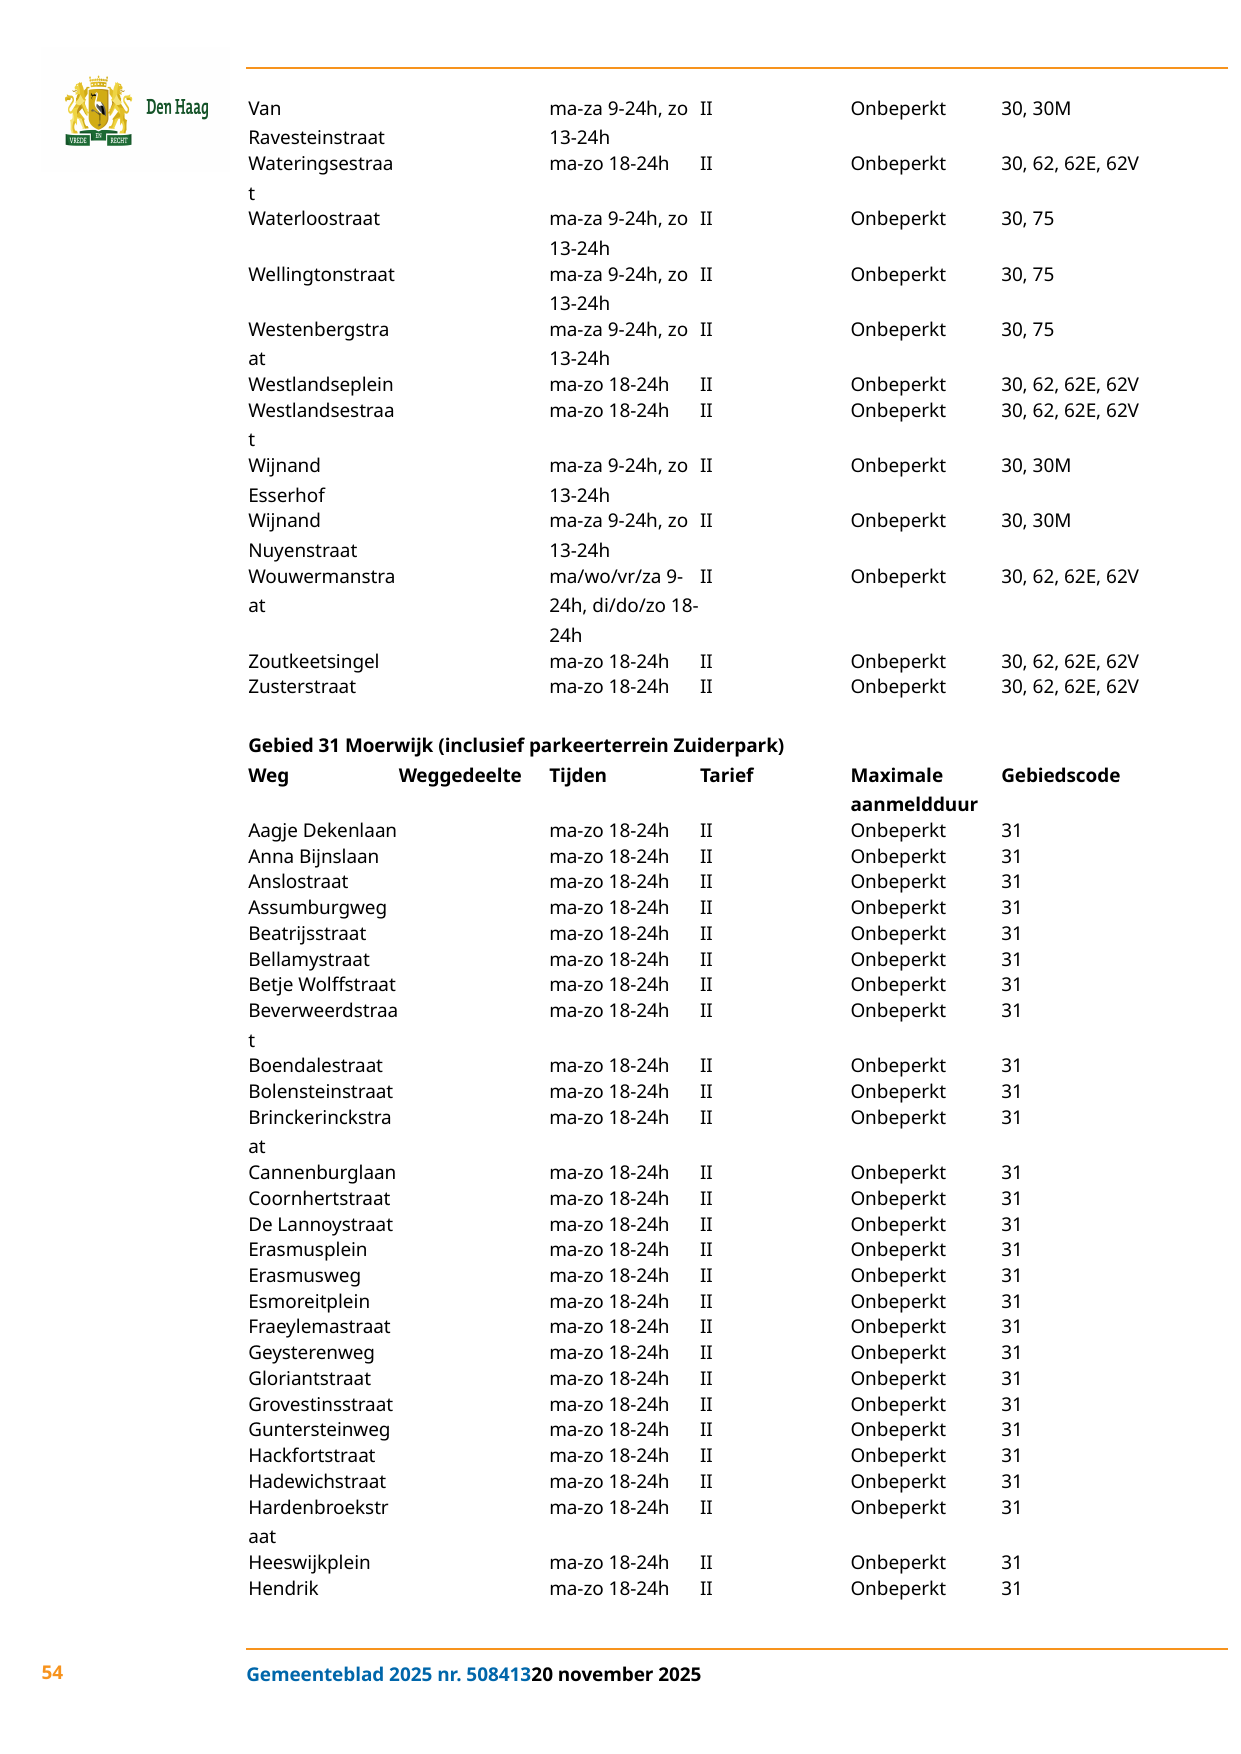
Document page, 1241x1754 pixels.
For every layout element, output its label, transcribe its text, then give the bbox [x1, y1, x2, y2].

table_cell Geysterenweg [248, 1340, 398, 1365]
table_cell Aagje Dekenlaan [248, 817, 398, 843]
table_cell [399, 1104, 549, 1159]
table_cell Fraeylemastraat [248, 1314, 398, 1339]
table_cell II [700, 1053, 850, 1078]
table_cell 31 [1001, 1159, 1152, 1185]
table_cell 31 [1001, 1494, 1152, 1549]
table_cell 31 [1001, 1078, 1152, 1104]
table_cell Beatrijsstraat [248, 920, 398, 946]
table_cell 30, 30M [1001, 95, 1152, 150]
table_cell Wellingtonstraat [248, 261, 398, 316]
table_cell [399, 894, 549, 920]
table_cell II [700, 205, 850, 261]
table_cell II [700, 1262, 850, 1288]
table_cell ma-zo 18-24h [549, 1549, 700, 1575]
table_cell 31 [1001, 843, 1152, 869]
table_cell Onbeperkt [850, 894, 1001, 920]
table_cell [399, 843, 549, 869]
table_cell Onbeperkt [850, 1159, 1001, 1185]
table_cell Onbeperkt [850, 205, 1001, 261]
table_cell [399, 1365, 549, 1391]
table_cell Wateringsestraat [248, 150, 398, 205]
table_cell Onbeperkt [850, 316, 1001, 371]
table_cell 30, 62, 62E, 62V [1001, 674, 1152, 699]
table_cell 30, 62, 62E, 62V [1001, 563, 1152, 648]
table_cell 30, 75 [1001, 316, 1152, 371]
table_cell ma/wo/vr/za 9-24h, di/do/zo 18-24h [549, 563, 700, 648]
table_cell Betje Wolffstraat [248, 972, 398, 997]
table_cell II [700, 1104, 850, 1159]
table_cell II [700, 1159, 850, 1185]
table_cell [399, 1237, 549, 1262]
table_cell [399, 1053, 549, 1078]
table_cell [399, 674, 549, 699]
table_cell 31 [1001, 1185, 1152, 1211]
table_header Weg [248, 762, 398, 817]
table_cell ma-zo 18-24h [549, 397, 700, 452]
table_cell [399, 648, 549, 674]
table_cell [399, 1211, 549, 1237]
table_header Maximale aanmeldduur [850, 762, 1001, 817]
table_cell [399, 1185, 549, 1211]
table_cell Onbeperkt [850, 1104, 1001, 1159]
table_cell [399, 1494, 549, 1549]
table_cell ma-zo 18-24h [549, 1391, 700, 1417]
table_cell 31 [1001, 1417, 1152, 1442]
table_cell Erasmusplein [248, 1237, 398, 1262]
table_cell 30, 75 [1001, 261, 1152, 316]
table_cell Onbeperkt [850, 869, 1001, 894]
table_cell Onbeperkt [850, 563, 1001, 648]
table_cell II [700, 1211, 850, 1237]
table_cell ma-zo 18-24h [549, 1185, 700, 1211]
table_cell ma-zo 18-24h [549, 1314, 700, 1339]
table_cell Onbeperkt [850, 1443, 1001, 1468]
table_cell 31 [1001, 1365, 1152, 1391]
table_cell II [700, 843, 850, 869]
table_cell ma-zo 18-24h [549, 869, 700, 894]
table_cell [399, 1078, 549, 1104]
table_cell [399, 1549, 549, 1575]
table_cell Onbeperkt [850, 150, 1001, 205]
table_cell ma-zo 18-24h [549, 946, 700, 972]
table_cell 31 [1001, 869, 1152, 894]
table_cell [399, 869, 549, 894]
table_cell Anslostraat [248, 869, 398, 894]
table_cell Gloriantstraat [248, 1365, 398, 1391]
table_cell Bellamystraat [248, 946, 398, 972]
table_cell Brinckerinckstraat [248, 1104, 398, 1159]
table_cell [399, 1262, 549, 1288]
table_cell Anna Bijnslaan [248, 843, 398, 869]
table_cell ma-za 9-24h, zo 13-24h [549, 453, 700, 508]
table_cell Wouwermanstraat [248, 563, 398, 648]
table_cell 30, 75 [1001, 205, 1152, 261]
table_cell 31 [1001, 1468, 1152, 1494]
table_cell [399, 563, 549, 648]
table_cell [399, 371, 549, 397]
table_cell De Lannoystraat [248, 1211, 398, 1237]
table_cell 31 [1001, 920, 1152, 946]
table_cell II [700, 674, 850, 699]
table_cell Onbeperkt [850, 843, 1001, 869]
table_cell Westenbergstraat [248, 316, 398, 371]
table_cell ma-zo 18-24h [549, 843, 700, 869]
table_cell II [700, 997, 850, 1053]
table_cell Hadewichstraat [248, 1468, 398, 1494]
table_cell Grovestinsstraat [248, 1391, 398, 1417]
table_header Gebiedscode [1001, 762, 1152, 817]
table_cell ma-zo 18-24h [549, 1365, 700, 1391]
table_cell [399, 1340, 549, 1365]
table_cell Onbeperkt [850, 1365, 1001, 1391]
table_cell Heeswijkplein [248, 1549, 398, 1575]
table_cell II [700, 453, 850, 508]
table_cell II [700, 150, 850, 205]
table_cell Onbeperkt [850, 1468, 1001, 1494]
table_cell Onbeperkt [850, 946, 1001, 972]
table_cell II [700, 1365, 850, 1391]
table_cell 31 [1001, 1104, 1152, 1159]
table_cell ma-zo 18-24h [549, 1262, 700, 1288]
table_cell [399, 1417, 549, 1442]
table_cell [399, 997, 549, 1053]
table_cell 31 [1001, 1211, 1152, 1237]
table_cell 31 [1001, 1443, 1152, 1468]
table_cell Onbeperkt [850, 508, 1001, 563]
table_cell ma-zo 18-24h [549, 1211, 700, 1237]
table_cell II [700, 261, 850, 316]
table_cell ma-zo 18-24h [549, 1443, 700, 1468]
table_cell ma-zo 18-24h [549, 817, 700, 843]
table_cell 31 [1001, 817, 1152, 843]
table_cell Onbeperkt [850, 1237, 1001, 1262]
table_cell [399, 817, 549, 843]
table_cell Onbeperkt [850, 674, 1001, 699]
table_cell ma-zo 18-24h [549, 1053, 700, 1078]
table_cell ma-zo 18-24h [549, 894, 700, 920]
table_cell [399, 397, 549, 452]
table_cell [399, 95, 549, 150]
table_cell Hardenbroekstraat [248, 1494, 398, 1549]
table_cell Onbeperkt [850, 1314, 1001, 1339]
table_cell [399, 1575, 549, 1601]
table_cell ma-za 9-24h, zo 13-24h [549, 205, 700, 261]
table_cell ma-zo 18-24h [549, 1575, 700, 1601]
table_cell [399, 946, 549, 972]
table_cell Guntersteinweg [248, 1417, 398, 1442]
table_cell Onbeperkt [850, 453, 1001, 508]
table_cell [399, 1391, 549, 1417]
table_cell 31 [1001, 1549, 1152, 1575]
table_cell [399, 453, 549, 508]
table_cell Coornhertstraat [248, 1185, 398, 1211]
table_cell Onbeperkt [850, 1417, 1001, 1442]
table_cell ma-za 9-24h, zo 13-24h [549, 95, 700, 150]
table_cell II [700, 972, 850, 997]
table_cell II [700, 1185, 850, 1211]
table_cell ma-zo 18-24h [549, 997, 700, 1053]
table_cell ma-za 9-24h, zo 13-24h [549, 261, 700, 316]
table_cell Wijnand Esserhof [248, 453, 398, 508]
table_cell Hackfortstraat [248, 1443, 398, 1468]
table_cell Onbeperkt [850, 1185, 1001, 1211]
table_cell [399, 261, 549, 316]
table_cell II [700, 397, 850, 452]
table_cell Onbeperkt [850, 397, 1001, 452]
table_cell II [700, 1314, 850, 1339]
table_cell Onbeperkt [850, 1262, 1001, 1288]
table_cell 30, 62, 62E, 62V [1001, 648, 1152, 674]
table_cell 30, 62, 62E, 62V [1001, 150, 1152, 205]
table_cell II [700, 95, 850, 150]
table_cell II [700, 1288, 850, 1314]
table_cell [399, 1468, 549, 1494]
table_header Weggedeelte [399, 762, 549, 817]
table_cell II [700, 1468, 850, 1494]
table_cell II [700, 817, 850, 843]
table_cell Hendrik [248, 1575, 398, 1601]
table_cell ma-zo 18-24h [549, 1494, 700, 1549]
table_cell ma-zo 18-24h [549, 972, 700, 997]
table_cell [399, 316, 549, 371]
table_cell Bolensteinstraat [248, 1078, 398, 1104]
table_cell II [700, 563, 850, 648]
table_cell 31 [1001, 1053, 1152, 1078]
table_cell ma-zo 18-24h [549, 648, 700, 674]
table_cell II [700, 894, 850, 920]
table_cell Onbeperkt [850, 920, 1001, 946]
table_header Tijden [549, 762, 700, 817]
table_cell Onbeperkt [850, 261, 1001, 316]
table_cell Van Ravesteinstraat [248, 95, 398, 150]
table_cell Onbeperkt [850, 648, 1001, 674]
table_cell II [700, 920, 850, 946]
table_cell Onbeperkt [850, 1078, 1001, 1104]
table_cell 31 [1001, 1288, 1152, 1314]
table_cell Onbeperkt [850, 95, 1001, 150]
table_cell Esmoreitplein [248, 1288, 398, 1314]
table_cell Boendalestraat [248, 1053, 398, 1078]
table_cell II [700, 648, 850, 674]
table_cell Onbeperkt [850, 1053, 1001, 1078]
table_cell II [700, 508, 850, 563]
table_cell [399, 1443, 549, 1468]
table_cell Onbeperkt [850, 1549, 1001, 1575]
text Gebied 31 Moerwijk (inclusief parkeerterrein Zuiderpark) [248, 732, 1152, 758]
table_cell [399, 150, 549, 205]
table_header Tarief [700, 762, 850, 817]
table_cell Onbeperkt [850, 1391, 1001, 1417]
table_cell 30, 62, 62E, 62V [1001, 371, 1152, 397]
table_cell Onbeperkt [850, 997, 1001, 1053]
table_cell Wijnand Nuyenstraat [248, 508, 398, 563]
table_cell 31 [1001, 894, 1152, 920]
table_cell ma-zo 18-24h [549, 1078, 700, 1104]
table_cell 30, 30M [1001, 453, 1152, 508]
table_cell ma-zo 18-24h [549, 920, 700, 946]
table_cell II [700, 1078, 850, 1104]
table_cell [399, 508, 549, 563]
table_cell 31 [1001, 946, 1152, 972]
table_cell Onbeperkt [850, 1211, 1001, 1237]
table_cell Waterloostraat [248, 205, 398, 261]
picture [41, 47, 231, 172]
table_cell Zoutkeetsingel [248, 648, 398, 674]
table_cell [399, 205, 549, 261]
table_cell 31 [1001, 1314, 1152, 1339]
table_cell [399, 972, 549, 997]
table_cell [399, 1159, 549, 1185]
table_cell 31 [1001, 1391, 1152, 1417]
table_cell Assumburgweg [248, 894, 398, 920]
table_cell II [700, 1549, 850, 1575]
table_cell Onbeperkt [850, 1494, 1001, 1549]
table_cell 31 [1001, 997, 1152, 1053]
table_cell ma-zo 18-24h [549, 1159, 700, 1185]
table_cell 30, 62, 62E, 62V [1001, 397, 1152, 452]
table_cell Onbeperkt [850, 972, 1001, 997]
table_cell 31 [1001, 1262, 1152, 1288]
table_cell II [700, 946, 850, 972]
table_cell 30, 30M [1001, 508, 1152, 563]
table_cell ma-zo 18-24h [549, 1340, 700, 1365]
table_cell Cannenburglaan [248, 1159, 398, 1185]
table_cell 31 [1001, 1237, 1152, 1262]
table_cell 31 [1001, 972, 1152, 997]
table_cell Onbeperkt [850, 1340, 1001, 1365]
table_cell [399, 1288, 549, 1314]
table_cell II [700, 316, 850, 371]
table_cell Onbeperkt [850, 371, 1001, 397]
table_cell ma-zo 18-24h [549, 150, 700, 205]
table_cell II [700, 1575, 850, 1601]
table_cell ma-zo 18-24h [549, 1288, 700, 1314]
table_cell 31 [1001, 1575, 1152, 1601]
table_cell II [700, 1443, 850, 1468]
table_cell II [700, 1494, 850, 1549]
table_cell Onbeperkt [850, 1288, 1001, 1314]
table_cell II [700, 1237, 850, 1262]
table_cell ma-za 9-24h, zo 13-24h [549, 316, 700, 371]
table_cell ma-zo 18-24h [549, 371, 700, 397]
table_cell Westlandseplein [248, 371, 398, 397]
table_cell II [700, 869, 850, 894]
table_cell II [700, 1391, 850, 1417]
table_cell II [700, 371, 850, 397]
table_cell ma-zo 18-24h [549, 1104, 700, 1159]
table_cell Zusterstraat [248, 674, 398, 699]
table_cell ma-zo 18-24h [549, 674, 700, 699]
table_cell Onbeperkt [850, 817, 1001, 843]
table_cell [399, 1314, 549, 1339]
table_cell ma-za 9-24h, zo 13-24h [549, 508, 700, 563]
table_cell II [700, 1340, 850, 1365]
table_cell Beverweerdstraat [248, 997, 398, 1053]
table_cell ma-zo 18-24h [549, 1237, 700, 1262]
table_cell [399, 920, 549, 946]
table_cell 31 [1001, 1340, 1152, 1365]
table_cell Erasmusweg [248, 1262, 398, 1288]
table_cell Westlandsestraat [248, 397, 398, 452]
table_cell ma-zo 18-24h [549, 1468, 700, 1494]
table_cell Onbeperkt [850, 1575, 1001, 1601]
table_cell ma-zo 18-24h [549, 1417, 700, 1442]
table_cell II [700, 1417, 850, 1442]
